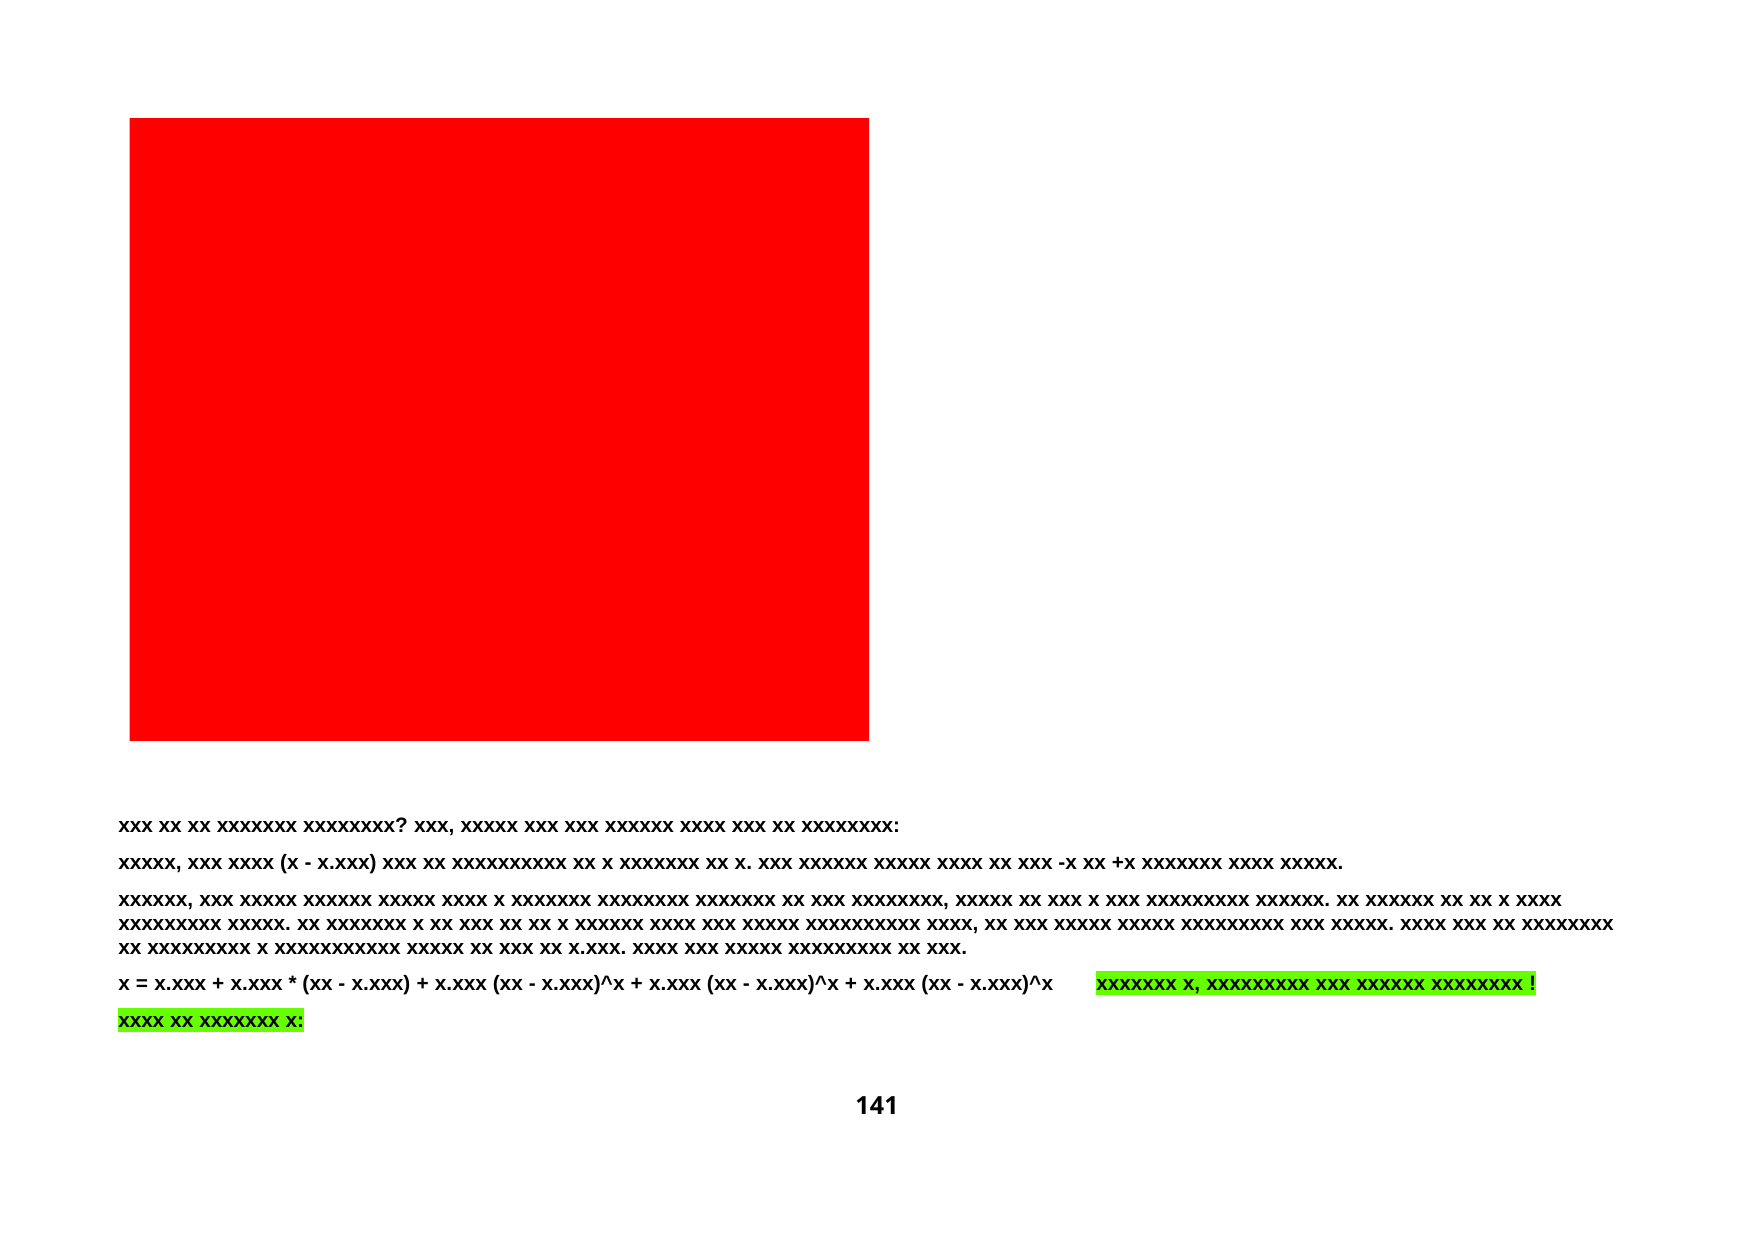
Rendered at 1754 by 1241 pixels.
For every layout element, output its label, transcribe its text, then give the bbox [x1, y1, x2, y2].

text xxx xx xx xxxxxxx xxxxxxxx? xxx, xxxxx xxx xxx xxxxxx xxxx xxx xx xxxxxxxx: [118, 813, 1636, 837]
text xxxx xx xxxxxxx x: [118, 1008, 1636, 1032]
text xxxxx, xxx xxxx (x - x.xxx) xxx xx xxxxxxxxxx xx x xxxxxxx xx x. xxx xxxxxx xxxxx xxxx xx xxx -x xx +x xxxxxxx xxxx xxxxx. [118, 850, 1636, 874]
text xxxxxx, xxx xxxxx xxxxxx xxxxx xxxx x xxxxxxx xxxxxxxx xxxxxxx xx xxx xxxxxxxx, xxxxx xx xxx x xxx xxxxxxxxx xxxxxx. xx xxxxxx xx xx x xxxx xxxxxxxxx xxxxx. xx xxxxxxx x xx xxx xx xx x xxxxxx xxxx xxx xxxxx xxxxxxxxxx xxxx, xx xxx xxxxx xxxxx xxxxxxxxx xxx xxxxx. xxxx xxx xx xxxxxxxx xx xxxxxxxxx x xxxxxxxxxxx xxxxx xx xxx xx x.xxx. xxxx xxx xxxxx xxxxxxxxx xx xxx. [118, 886, 1636, 959]
text x = x.xxx + x.xxx * (xx - x.xxx) + x.xxx (xx - x.xxx)^x + x.xxx (xx - x.xxx)^x + x.xxx (xx - x.xxx)^x xxxxxxx x, xxxxxxxxx xxx xxxxxx xxxxxxxx ! [118, 971, 1636, 995]
picture [129, 118, 870, 741]
